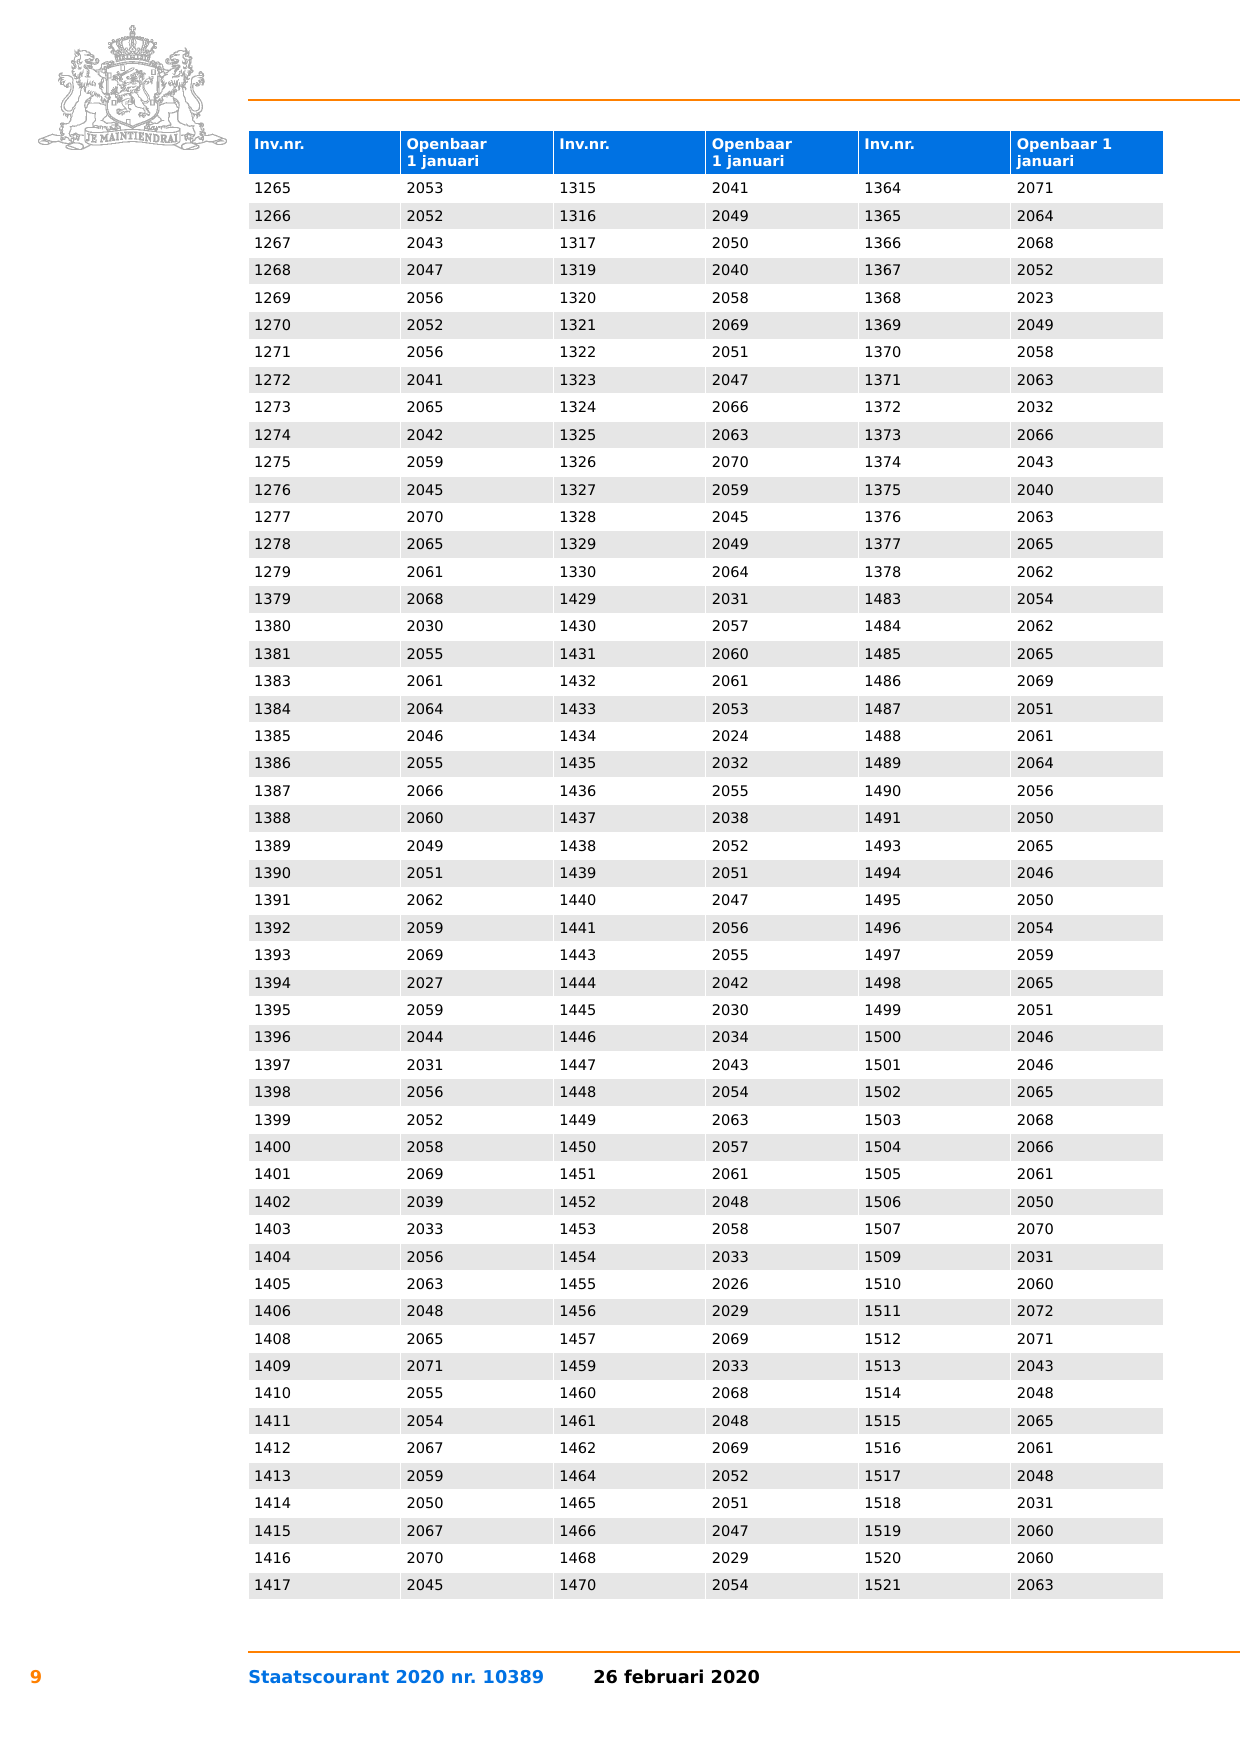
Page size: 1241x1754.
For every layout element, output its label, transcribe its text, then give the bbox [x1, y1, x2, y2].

table_cell 2043 [1011, 1353, 1163, 1380]
table_cell 1415 [249, 1518, 400, 1544]
table_cell 2033 [401, 1216, 553, 1243]
table_cell 2041 [706, 175, 858, 202]
table_cell 2043 [1011, 449, 1163, 476]
table_cell 2045 [401, 1573, 553, 1599]
table_cell 1317 [554, 230, 705, 256]
table_cell 2049 [706, 203, 858, 229]
table_cell 1277 [249, 504, 400, 530]
table_cell 2068 [1011, 230, 1163, 256]
table_cell 1330 [554, 559, 705, 585]
table_cell 1370 [859, 340, 1010, 366]
table_cell 1439 [554, 860, 705, 887]
table_cell 1512 [859, 1326, 1010, 1352]
table_cell 1367 [859, 258, 1010, 284]
table_cell 1392 [249, 915, 400, 941]
table_cell 1445 [554, 997, 705, 1023]
table_cell 2065 [1011, 1079, 1163, 1106]
table_cell 2066 [1011, 1134, 1163, 1161]
table_cell 2030 [706, 997, 858, 1023]
table_cell 1486 [859, 669, 1010, 695]
table_cell 1399 [249, 1107, 400, 1133]
table_cell 2044 [401, 1025, 553, 1051]
table_cell 1398 [249, 1079, 400, 1106]
table_cell 1402 [249, 1189, 400, 1215]
table_cell 1454 [554, 1244, 705, 1270]
table_cell 2067 [401, 1436, 553, 1462]
table_cell 2058 [1011, 340, 1163, 366]
table_cell 2046 [1011, 860, 1163, 887]
table_cell 1376 [859, 504, 1010, 530]
table_cell 2052 [706, 1463, 858, 1489]
table_cell 2065 [1011, 970, 1163, 996]
table_cell 2056 [401, 285, 553, 311]
table_cell 2048 [706, 1408, 858, 1434]
table_cell 2050 [1011, 1189, 1163, 1215]
table_cell 2050 [1011, 805, 1163, 832]
table_cell 2069 [706, 312, 858, 339]
table_cell 1448 [554, 1079, 705, 1106]
table_cell 2055 [401, 641, 553, 667]
table_cell 1321 [554, 312, 705, 339]
table_cell 2070 [1011, 1216, 1163, 1243]
table_cell 1320 [554, 285, 705, 311]
table_cell 2030 [401, 614, 553, 640]
table_cell 1466 [554, 1518, 705, 1544]
table_cell 2031 [1011, 1244, 1163, 1270]
table_cell 2065 [1011, 641, 1163, 667]
table_cell 2061 [1011, 1436, 1163, 1462]
table_cell 1390 [249, 860, 400, 887]
table_cell 2029 [706, 1545, 858, 1571]
table_cell 1366 [859, 230, 1010, 256]
table_cell 1364 [859, 175, 1010, 202]
table_cell 2029 [706, 1299, 858, 1325]
table_cell 1368 [859, 285, 1010, 311]
table_cell 2039 [401, 1189, 553, 1215]
table_cell 1413 [249, 1463, 400, 1489]
table_cell 2066 [401, 778, 553, 804]
table_cell 1381 [249, 641, 400, 667]
table_cell 2069 [706, 1326, 858, 1352]
table_cell 1518 [859, 1490, 1010, 1517]
table_cell 2063 [1011, 367, 1163, 393]
table_cell 2047 [401, 258, 553, 284]
table_cell 1371 [859, 367, 1010, 393]
table_cell 1491 [859, 805, 1010, 832]
table_cell 2064 [1011, 203, 1163, 229]
table_cell 1412 [249, 1436, 400, 1462]
table_cell 2054 [706, 1079, 858, 1106]
table_cell 2049 [706, 531, 858, 558]
table_header Inv.nr. [554, 131, 705, 174]
table_cell 1396 [249, 1025, 400, 1051]
table_cell 1515 [859, 1408, 1010, 1434]
table_cell 1436 [554, 778, 705, 804]
table_cell 2054 [1011, 586, 1163, 613]
table_cell 2069 [401, 1162, 553, 1188]
table_cell 2024 [706, 723, 858, 749]
table_cell 1268 [249, 258, 400, 284]
table_cell 2066 [1011, 422, 1163, 448]
table_cell 1386 [249, 751, 400, 777]
table_cell 1416 [249, 1545, 400, 1571]
table_cell 2052 [401, 203, 553, 229]
table_cell 1498 [859, 970, 1010, 996]
table_cell 2071 [1011, 1326, 1163, 1352]
table_cell 2047 [706, 1518, 858, 1544]
table_cell 1435 [554, 751, 705, 777]
table_cell 1326 [554, 449, 705, 476]
table_cell 2056 [401, 340, 553, 366]
table_cell 2052 [401, 312, 553, 339]
table_cell 1461 [554, 1408, 705, 1434]
table_cell 1513 [859, 1353, 1010, 1380]
table_cell 1278 [249, 531, 400, 558]
table_cell 1322 [554, 340, 705, 366]
table_header Openbaar 1 januari [401, 131, 553, 174]
table_cell 1483 [859, 586, 1010, 613]
table_header Openbaar 1 januari [706, 131, 858, 174]
table_cell 2055 [706, 778, 858, 804]
table_cell 1438 [554, 833, 705, 859]
table_cell 2055 [401, 751, 553, 777]
table_cell 2050 [401, 1490, 553, 1517]
table_cell 2048 [1011, 1463, 1163, 1489]
table_cell 1378 [859, 559, 1010, 585]
table_cell 2031 [1011, 1490, 1163, 1517]
table_cell 2062 [1011, 614, 1163, 640]
table_cell 2027 [401, 970, 553, 996]
table_cell 2046 [401, 723, 553, 749]
table_cell 1274 [249, 422, 400, 448]
table_cell 1379 [249, 586, 400, 613]
table_cell 2066 [706, 395, 858, 421]
table_cell 2046 [1011, 1025, 1163, 1051]
table_cell 1411 [249, 1408, 400, 1434]
table_cell 2051 [706, 860, 858, 887]
table_cell 1410 [249, 1381, 400, 1407]
table_cell 1521 [859, 1573, 1010, 1599]
table_cell 2059 [401, 915, 553, 941]
table_cell 2051 [1011, 997, 1163, 1023]
table_cell 1501 [859, 1052, 1010, 1078]
table_cell 1470 [554, 1573, 705, 1599]
table_cell 2032 [706, 751, 858, 777]
table_cell 2064 [1011, 751, 1163, 777]
table_cell 2061 [1011, 1162, 1163, 1188]
table_cell 1275 [249, 449, 400, 476]
table_cell 2058 [401, 1134, 553, 1161]
table_cell 1449 [554, 1107, 705, 1133]
table_cell 1315 [554, 175, 705, 202]
table_cell 1489 [859, 751, 1010, 777]
table_cell 2065 [401, 531, 553, 558]
table_cell 1465 [554, 1490, 705, 1517]
table_cell 1509 [859, 1244, 1010, 1270]
table_cell 2060 [401, 805, 553, 832]
table_cell 1271 [249, 340, 400, 366]
table_cell 2031 [401, 1052, 553, 1078]
table_cell 1377 [859, 531, 1010, 558]
table_cell 1493 [859, 833, 1010, 859]
table_cell 2060 [1011, 1271, 1163, 1297]
table_cell 2059 [401, 449, 553, 476]
table_cell 1369 [859, 312, 1010, 339]
table_cell 2047 [706, 367, 858, 393]
table_cell 1328 [554, 504, 705, 530]
table_cell 2040 [1011, 477, 1163, 503]
table_cell 1503 [859, 1107, 1010, 1133]
table_cell 1506 [859, 1189, 1010, 1215]
table_cell 2056 [706, 915, 858, 941]
table_cell 1409 [249, 1353, 400, 1380]
table_cell 1504 [859, 1134, 1010, 1161]
table_cell 1432 [554, 669, 705, 695]
table_cell 2058 [706, 285, 858, 311]
table_cell 2065 [1011, 531, 1163, 558]
table_cell 2050 [1011, 888, 1163, 914]
table_cell 1453 [554, 1216, 705, 1243]
table_cell 2049 [401, 833, 553, 859]
table_cell 1519 [859, 1518, 1010, 1544]
table_cell 1433 [554, 696, 705, 722]
table_cell 2068 [1011, 1107, 1163, 1133]
table_cell 2070 [401, 1545, 553, 1571]
table_cell 1451 [554, 1162, 705, 1188]
table_cell 1507 [859, 1216, 1010, 1243]
table_cell 1444 [554, 970, 705, 996]
table_cell 2060 [1011, 1545, 1163, 1571]
table_cell 2069 [401, 943, 553, 969]
table_cell 1270 [249, 312, 400, 339]
table_cell 1464 [554, 1463, 705, 1489]
table_cell 1514 [859, 1381, 1010, 1407]
table_cell 1397 [249, 1052, 400, 1078]
table_cell 2043 [401, 230, 553, 256]
table_cell 1372 [859, 395, 1010, 421]
table_cell 2063 [1011, 504, 1163, 530]
table_cell 2063 [706, 1107, 858, 1133]
table_header Inv.nr. [859, 131, 1010, 174]
table_cell 2047 [706, 888, 858, 914]
table_cell 1417 [249, 1573, 400, 1599]
table_cell 2059 [401, 997, 553, 1023]
table_cell 1325 [554, 422, 705, 448]
table_cell 2058 [706, 1216, 858, 1243]
table_cell 2046 [1011, 1052, 1163, 1078]
table_cell 1267 [249, 230, 400, 256]
table_cell 2065 [1011, 1408, 1163, 1434]
table_cell 1323 [554, 367, 705, 393]
table_cell 2054 [1011, 915, 1163, 941]
table_cell 1488 [859, 723, 1010, 749]
table_cell 1455 [554, 1271, 705, 1297]
table_cell 2040 [706, 258, 858, 284]
table_cell 2069 [706, 1436, 858, 1462]
table_cell 2052 [1011, 258, 1163, 284]
table_cell 1516 [859, 1436, 1010, 1462]
table_cell 2071 [401, 1353, 553, 1380]
table_cell 2064 [401, 696, 553, 722]
table_cell 2052 [706, 833, 858, 859]
table_cell 2059 [706, 477, 858, 503]
table_cell 1450 [554, 1134, 705, 1161]
table_cell 1394 [249, 970, 400, 996]
table_cell 2061 [706, 1162, 858, 1188]
table_cell 1401 [249, 1162, 400, 1188]
table_cell 1414 [249, 1490, 400, 1517]
table_cell 1499 [859, 997, 1010, 1023]
table_cell 2057 [706, 1134, 858, 1161]
table_cell 1276 [249, 477, 400, 503]
table_cell 1511 [859, 1299, 1010, 1325]
table_cell 1403 [249, 1216, 400, 1243]
table_cell 1373 [859, 422, 1010, 448]
table_cell 2064 [706, 559, 858, 585]
table_cell 2048 [401, 1299, 553, 1325]
table_cell 1388 [249, 805, 400, 832]
table_cell 2062 [401, 888, 553, 914]
table_cell 2038 [706, 805, 858, 832]
table_cell 1384 [249, 696, 400, 722]
table_cell 2057 [706, 614, 858, 640]
table_cell 1437 [554, 805, 705, 832]
table_cell 2026 [706, 1271, 858, 1297]
table_cell 2033 [706, 1244, 858, 1270]
picture [38, 25, 227, 150]
table_cell 1487 [859, 696, 1010, 722]
table_cell 2061 [401, 669, 553, 695]
table_cell 2052 [401, 1107, 553, 1133]
table_cell 2065 [401, 395, 553, 421]
table_cell 2023 [1011, 285, 1163, 311]
table_cell 2033 [706, 1353, 858, 1380]
table_cell 2051 [401, 860, 553, 887]
table_cell 1457 [554, 1326, 705, 1352]
table_cell 2034 [706, 1025, 858, 1051]
table_cell 1374 [859, 449, 1010, 476]
table_cell 2068 [706, 1381, 858, 1407]
table_cell 2071 [1011, 175, 1163, 202]
table_cell 2059 [401, 1463, 553, 1489]
table_cell 1496 [859, 915, 1010, 941]
table_cell 1391 [249, 888, 400, 914]
table_cell 1443 [554, 943, 705, 969]
table_cell 1395 [249, 997, 400, 1023]
table_cell 1393 [249, 943, 400, 969]
table_cell 2053 [401, 175, 553, 202]
table_cell 2070 [706, 449, 858, 476]
table_cell 1520 [859, 1545, 1010, 1571]
table_cell 1279 [249, 559, 400, 585]
table_cell 2061 [401, 559, 553, 585]
table_cell 1494 [859, 860, 1010, 887]
table_cell 1383 [249, 669, 400, 695]
table_cell 2041 [401, 367, 553, 393]
table_cell 1387 [249, 778, 400, 804]
table_cell 1495 [859, 888, 1010, 914]
table_cell 2051 [1011, 696, 1163, 722]
table_cell 1375 [859, 477, 1010, 503]
table_cell 2060 [706, 641, 858, 667]
table_cell 1505 [859, 1162, 1010, 1188]
table_cell 1265 [249, 175, 400, 202]
table_cell 1490 [859, 778, 1010, 804]
table_cell 2043 [706, 1052, 858, 1078]
table_cell 1385 [249, 723, 400, 749]
table_cell 2051 [706, 340, 858, 366]
table_cell 2063 [401, 1271, 553, 1297]
table_cell 1329 [554, 531, 705, 558]
table_cell 2061 [1011, 723, 1163, 749]
table_cell 1430 [554, 614, 705, 640]
table_cell 2072 [1011, 1299, 1163, 1325]
table_cell 2065 [401, 1326, 553, 1352]
table_cell 1405 [249, 1271, 400, 1297]
table_cell 1365 [859, 203, 1010, 229]
table_cell 2048 [706, 1189, 858, 1215]
table_cell 1380 [249, 614, 400, 640]
table_cell 1447 [554, 1052, 705, 1078]
table_cell 1517 [859, 1463, 1010, 1489]
table_cell 1389 [249, 833, 400, 859]
table_cell 2042 [401, 422, 553, 448]
table_cell 2031 [706, 586, 858, 613]
table_cell 2049 [1011, 312, 1163, 339]
table_cell 1429 [554, 586, 705, 613]
table_cell 2063 [706, 422, 858, 448]
table_cell 2045 [706, 504, 858, 530]
table_cell 1459 [554, 1353, 705, 1380]
table_cell 1272 [249, 367, 400, 393]
table_cell 1316 [554, 203, 705, 229]
table_cell 2032 [1011, 395, 1163, 421]
table_cell 2055 [706, 943, 858, 969]
table_cell 1484 [859, 614, 1010, 640]
table_cell 1500 [859, 1025, 1010, 1051]
table_cell 1452 [554, 1189, 705, 1215]
table_cell 2053 [706, 696, 858, 722]
table_cell 2051 [706, 1490, 858, 1517]
table_cell 1460 [554, 1381, 705, 1407]
table_cell 1440 [554, 888, 705, 914]
table_cell 1510 [859, 1271, 1010, 1297]
table_cell 1273 [249, 395, 400, 421]
table_cell 2056 [401, 1244, 553, 1270]
table_cell 2067 [401, 1518, 553, 1544]
table_cell 2054 [401, 1408, 553, 1434]
table_cell 2048 [1011, 1381, 1163, 1407]
table_cell 2056 [1011, 778, 1163, 804]
table_cell 2054 [706, 1573, 858, 1599]
table_cell 2062 [1011, 559, 1163, 585]
table_cell 1446 [554, 1025, 705, 1051]
table_cell 2065 [1011, 833, 1163, 859]
table_cell 2060 [1011, 1518, 1163, 1544]
table_header Openbaar 1 januari [1011, 131, 1163, 174]
table_cell 2068 [401, 586, 553, 613]
table_cell 2063 [1011, 1573, 1163, 1599]
table_cell 2069 [1011, 669, 1163, 695]
table_cell 1462 [554, 1436, 705, 1462]
table_cell 1324 [554, 395, 705, 421]
table_header Inv.nr. [249, 131, 400, 174]
table_cell 1327 [554, 477, 705, 503]
table_cell 2059 [1011, 943, 1163, 969]
table_cell 2070 [401, 504, 553, 530]
table_cell 1485 [859, 641, 1010, 667]
table_cell 2055 [401, 1381, 553, 1407]
table_cell 1456 [554, 1299, 705, 1325]
table_cell 1319 [554, 258, 705, 284]
table_cell 1400 [249, 1134, 400, 1161]
table_cell 1269 [249, 285, 400, 311]
table_cell 2045 [401, 477, 553, 503]
table_cell 2061 [706, 669, 858, 695]
table_cell 1441 [554, 915, 705, 941]
table_cell 1431 [554, 641, 705, 667]
table_cell 1266 [249, 203, 400, 229]
table_cell 2056 [401, 1079, 553, 1106]
table_cell 1404 [249, 1244, 400, 1270]
table_cell 1502 [859, 1079, 1010, 1106]
table_cell 1497 [859, 943, 1010, 969]
table_cell 1434 [554, 723, 705, 749]
table_cell 1406 [249, 1299, 400, 1325]
table_cell 1468 [554, 1545, 705, 1571]
table_cell 2042 [706, 970, 858, 996]
table_cell 1408 [249, 1326, 400, 1352]
table_cell 2050 [706, 230, 858, 256]
